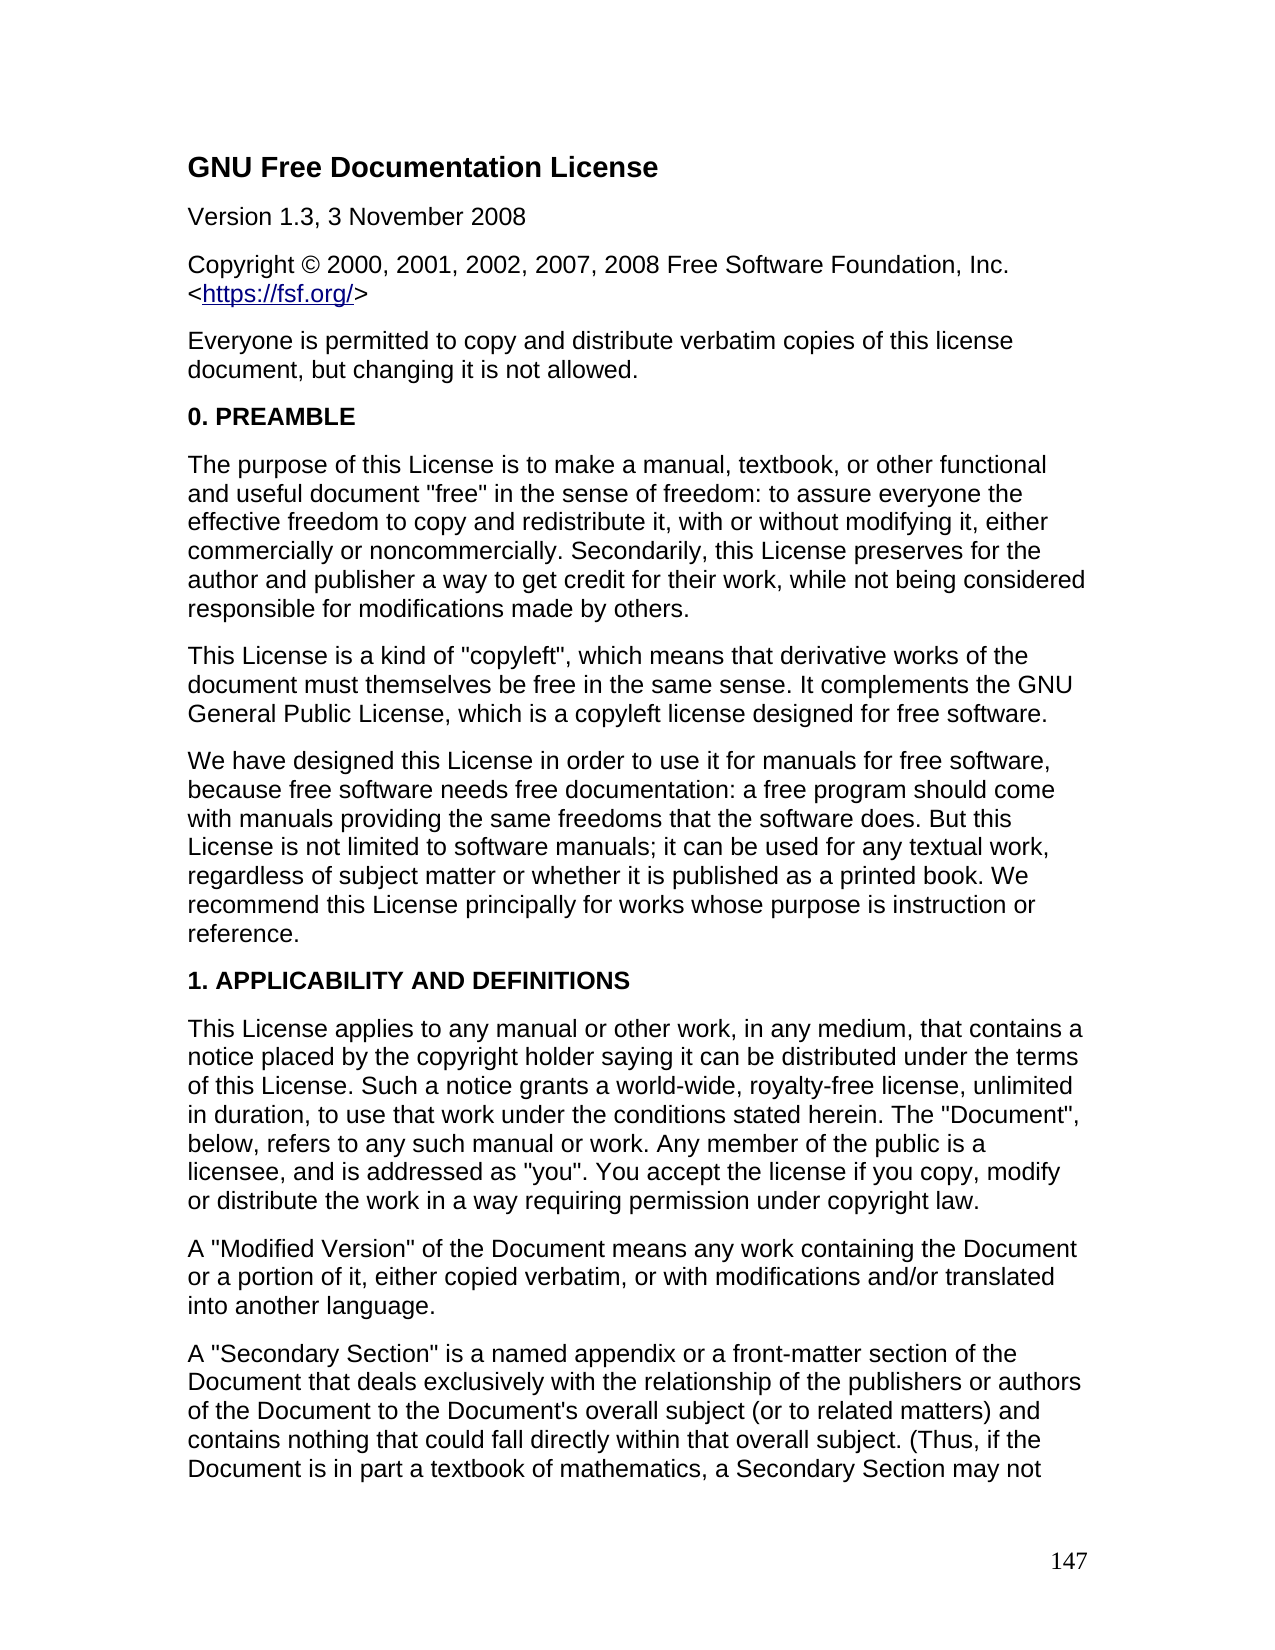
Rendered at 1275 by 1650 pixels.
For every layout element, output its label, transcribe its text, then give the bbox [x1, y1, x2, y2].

text A "Modified Version" of the Document means any work containing the Document or a portion of it, either copied verbatim, or with modifications and/or translated into another language. [187, 1233, 1087, 1320]
text Everyone is permitted to copy and distribute verbatim copies of this license document, but changing it is not allowed. [187, 326, 1087, 383]
text This License is a kind of "copyleft", which means that derivative works of the document must themselves be free in the same sense. It complements the GNU General Public License, which is a copyleft license designed for free software. [187, 641, 1087, 727]
text 1. APPLICABILITY AND DEFINITIONS [187, 966, 1087, 995]
text A "Secondary Section" is a named appendix or a front-matter section of the Document that deals exclusively with the relationship of the publishers or authors of the Document to the Document's overall subject (or to related matters) and contains nothing that could fall directly within that overall subject. (Thus, if the Document is in part a textbook of mathematics, a Secondary Section may not [187, 1338, 1087, 1482]
text GNU Free Documentation License [187, 150, 1087, 183]
text This License applies to any manual or other work, in any medium, that contains a notice placed by the copyright holder saying it can be distributed under the terms of this License. Such a notice grants a world-wide, royalty-free license, unlimited in duration, to use that work under the conditions stated herein. The "Document", below, refers to any such manual or work. Any member of the public is a licensee, and is addressed as "you". You accept the license if you copy, modify or distribute the work in a way requiring permission under copyright law. [187, 1013, 1087, 1215]
text We have designed this License in order to use it for manuals for free software, because free software needs free documentation: a free program should come with manuals providing the same freedoms that the software does. But this License is not limited to software manuals; it can be used for any textual work, regardless of subject matter or whether it is published as a printed book. We recommend this License principally for works whose purpose is instruction or reference. [187, 746, 1087, 947]
text 0. PREAMBLE [187, 402, 1087, 431]
text The purpose of this License is to make a manual, textbook, or other functional and useful document "free" in the sense of freedom: to assure everyone the effective freedom to copy and redistribute it, with or without modifying it, either commercially or noncommercially. Secondarily, this License preserves for the author and publisher a way to get credit for their work, while not being considered responsible for modifications made by others. [187, 450, 1087, 622]
text Copyright © 2000, 2001, 2002, 2007, 2008 Free Software Foundation, Inc. <https://fsf.org/> [187, 250, 1087, 307]
text Version 1.3, 3 November 2008 [187, 202, 1087, 231]
